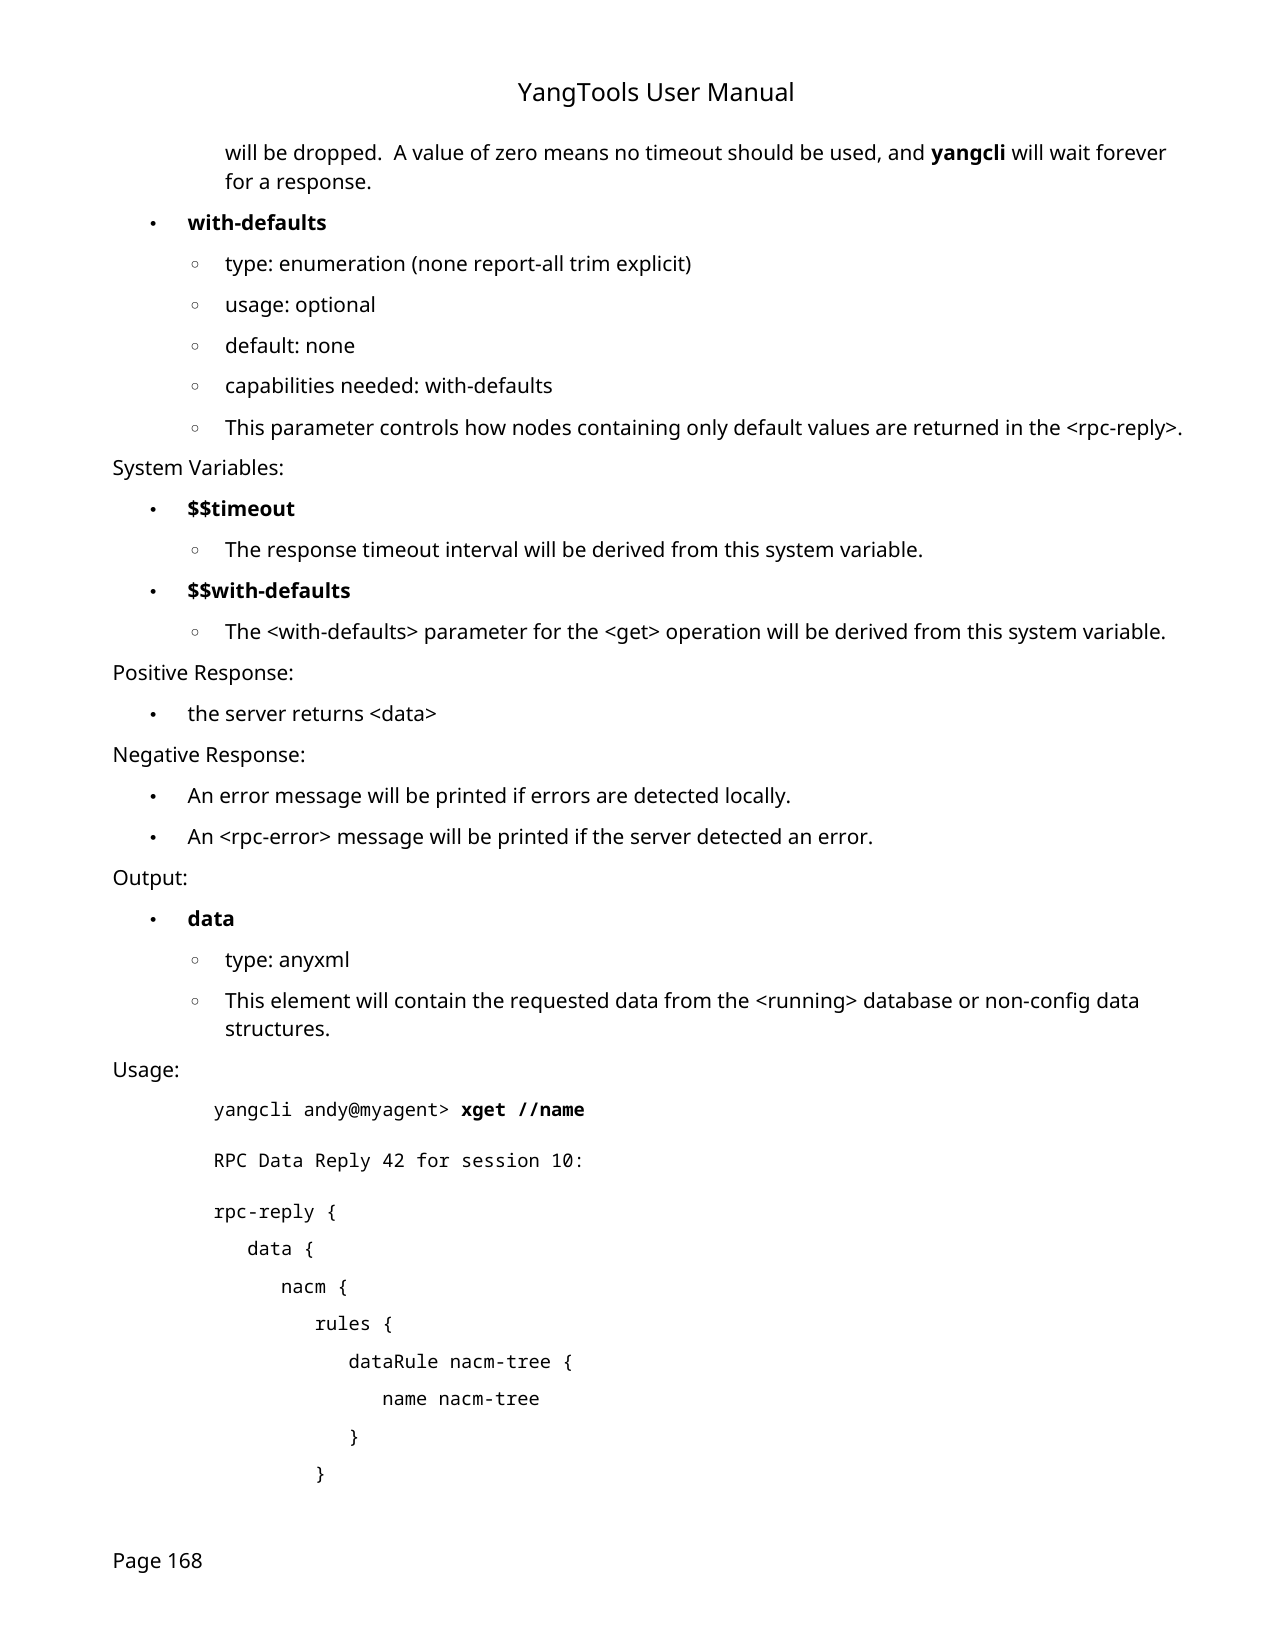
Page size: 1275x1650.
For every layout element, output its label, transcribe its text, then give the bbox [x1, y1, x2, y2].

list usage: optional [187, 290, 1200, 318]
text } [139, 1461, 1200, 1486]
list the server returns <data> [150, 699, 1200, 728]
text data { [139, 1236, 1200, 1261]
list The <with-defaults> parameter for the <get> operation will be derived from this system variable. [187, 617, 1200, 646]
text Usage: [112, 1055, 1200, 1083]
text name nacm-tree [139, 1386, 1200, 1411]
list The response timeout interval will be derived from this system variable. [187, 535, 1200, 564]
list type: enumeration (none report-all trim explicit) [187, 249, 1200, 277]
list $$timeout [150, 494, 1200, 523]
list capabilities needed: with-defaults [187, 372, 1200, 400]
text yangcli andy@myagent> xget //name RPC Data Reply 42 for session 10: rpc-reply { [139, 1096, 1200, 1224]
text System Variables: [112, 453, 1200, 482]
text Positive Response: [112, 658, 1200, 687]
list with-defaults [150, 208, 1200, 236]
list default: none [187, 331, 1200, 359]
list An error message will be printed if errors are detected locally. [150, 781, 1200, 809]
list An <rpc-error> message will be printed if the server detected an error. [150, 822, 1200, 850]
text Output: [112, 863, 1200, 891]
list data [150, 904, 1200, 932]
text nacm { [139, 1273, 1200, 1299]
text } [139, 1423, 1200, 1449]
list This element will contain the requested data from the <running> database or non-config data structures. [187, 986, 1200, 1043]
text dataRule nacm-tree { [139, 1348, 1200, 1374]
list will be dropped. A value of zero means no timeout should be used, and yangcli will wait forever for a response. [187, 138, 1200, 195]
list This parameter controls how nodes containing only default values are returned in the <rpc-reply>. [187, 413, 1200, 441]
text rules { [139, 1311, 1200, 1336]
text Negative Response: [112, 740, 1200, 768]
list $$with-defaults [150, 576, 1200, 605]
list type: anyxml [187, 945, 1200, 973]
